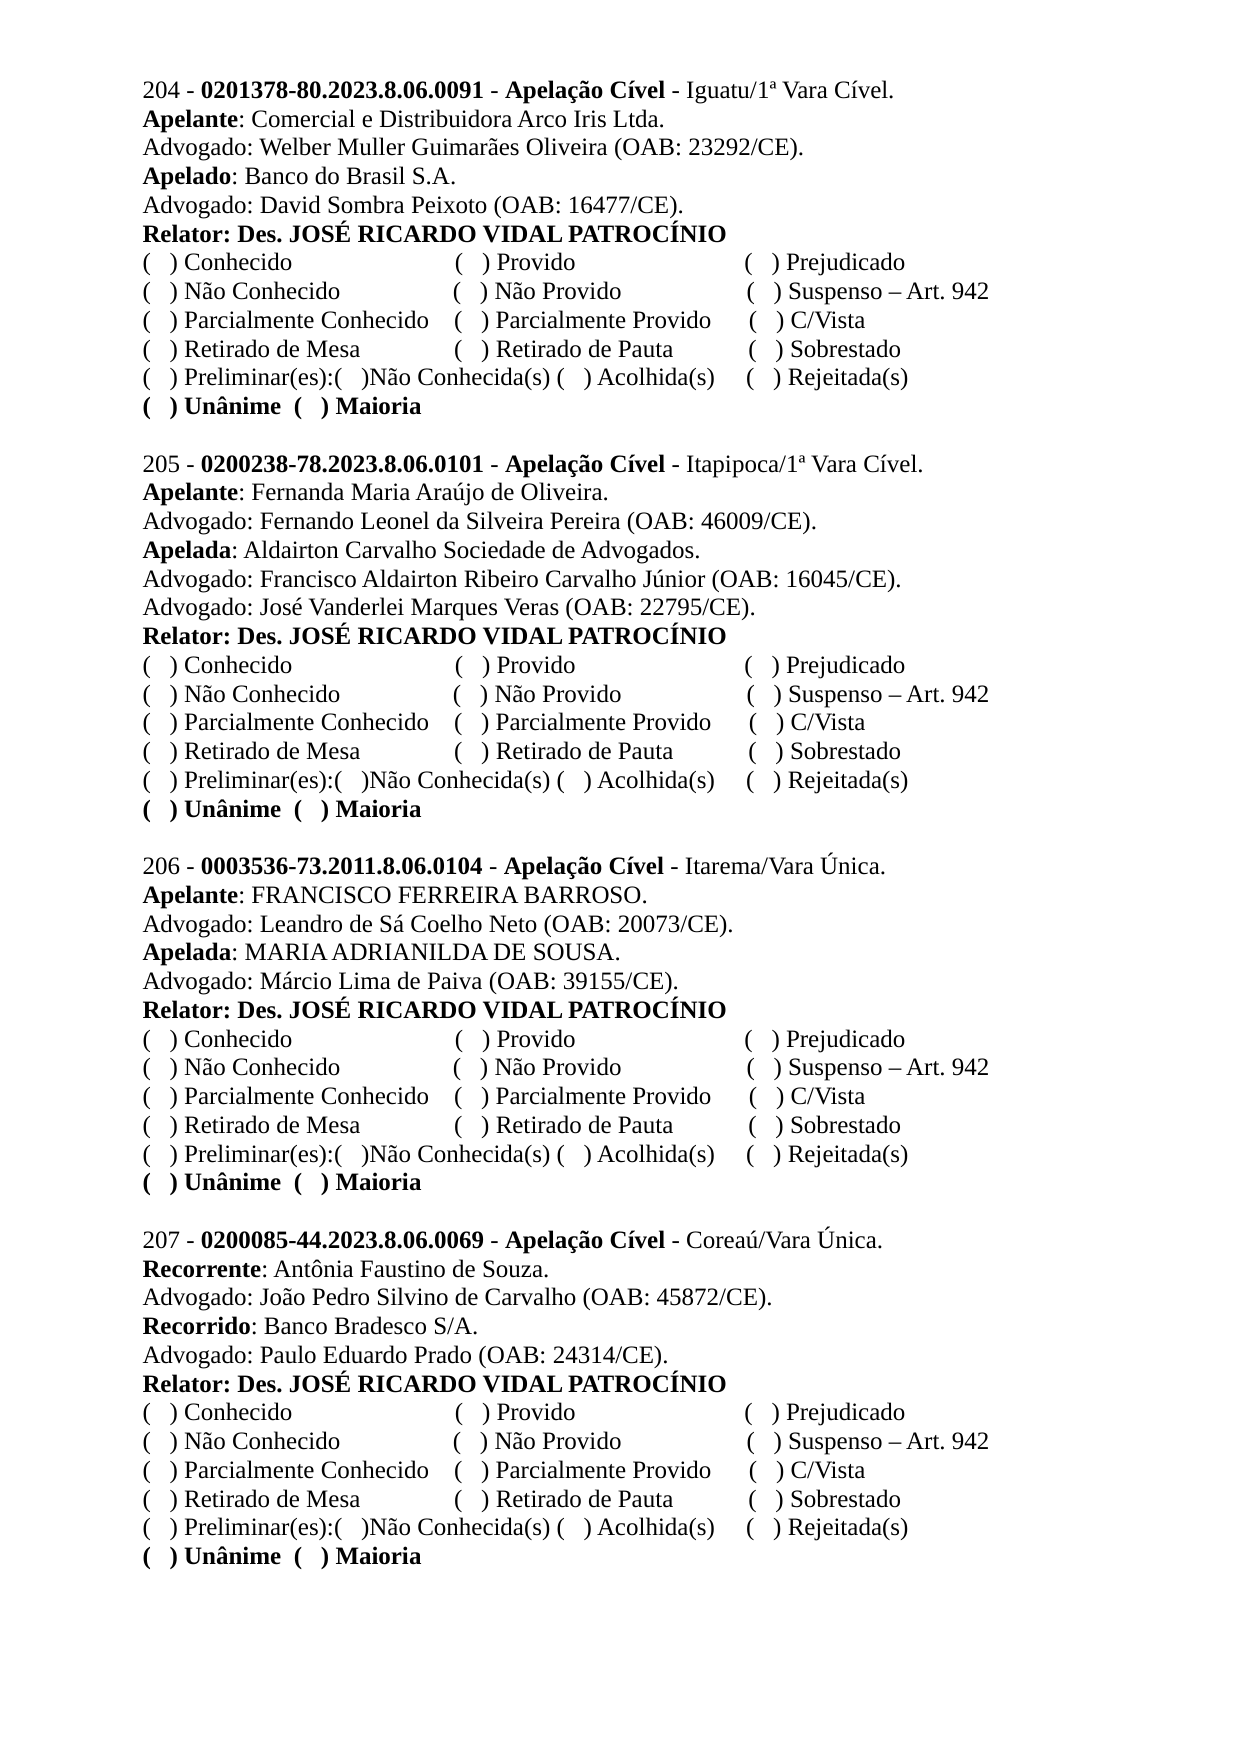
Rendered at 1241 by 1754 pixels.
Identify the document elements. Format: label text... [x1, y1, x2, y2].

text ( ) Conhecido ( ) Provido ( ) Prejudicado [142, 650, 1141, 679]
text Apelante: FRANCISCO FERREIRA BARROSO. [142, 880, 1141, 909]
text ( ) Parcialmente Conhecido ( ) Parcialmente Provido ( ) C/Vista [142, 1081, 1158, 1110]
text Advogado: Francisco Aldairton Ribeiro Carvalho Júnior (OAB: 16045/CE). [142, 564, 1141, 592]
text ( ) Preliminar(es):( )Não Conhecida(s) ( ) Acolhida(s) ( ) Rejeitada(s) [142, 765, 1158, 794]
text ( ) Conhecido ( ) Provido ( ) Prejudicado [142, 1397, 1141, 1426]
text ( ) Unânime ( ) Maioria [142, 1167, 1158, 1196]
text Relator: Des. JOSÉ RICARDO VIDAL PATROCÍNIO [142, 219, 1141, 247]
text ( ) Não Conhecido ( ) Não Provido ( ) Suspenso – Art. 942 [142, 679, 1158, 707]
text Advogado: Márcio Lima de Paiva (OAB: 39155/CE). [142, 966, 1141, 995]
text ( ) Unânime ( ) Maioria [142, 391, 1158, 420]
text Apelada: Aldairton Carvalho Sociedade de Advogados. [142, 535, 1141, 564]
text ( ) Preliminar(es):( )Não Conhecida(s) ( ) Acolhida(s) ( ) Rejeitada(s) [142, 362, 1158, 391]
text ( ) Preliminar(es):( )Não Conhecida(s) ( ) Acolhida(s) ( ) Rejeitada(s) [142, 1512, 1158, 1541]
text Apelada: MARIA ADRIANILDA DE SOUSA. [142, 937, 1141, 966]
text ( ) Não Conhecido ( ) Não Provido ( ) Suspenso – Art. 942 [142, 276, 1158, 305]
text Relator: Des. JOSÉ RICARDO VIDAL PATROCÍNIO [142, 995, 1141, 1024]
text Advogado: Paulo Eduardo Prado (OAB: 24314/CE). [142, 1340, 1141, 1369]
text ( ) Conhecido ( ) Provido ( ) Prejudicado [142, 247, 1141, 276]
text Advogado: David Sombra Peixoto (OAB: 16477/CE). [142, 190, 1141, 219]
text Apelante: Comercial e Distribuidora Arco Iris Ltda. [142, 104, 1141, 132]
text Recorrido: Banco Bradesco S/A. [142, 1311, 1141, 1340]
text ( ) Unânime ( ) Maioria [142, 1541, 1158, 1570]
text 207 - 0200085-44.2023.8.06.0069 - Apelação Cível - Coreaú/Vara Única. [142, 1225, 1141, 1254]
text Relator: Des. JOSÉ RICARDO VIDAL PATROCÍNIO [142, 1369, 1141, 1397]
text Apelante: Fernanda Maria Araújo de Oliveira. [142, 477, 1141, 506]
text ( ) Unânime ( ) Maioria [142, 794, 1158, 822]
text ( ) Não Conhecido ( ) Não Provido ( ) Suspenso – Art. 942 [142, 1052, 1158, 1081]
text ( ) Parcialmente Conhecido ( ) Parcialmente Provido ( ) C/Vista [142, 707, 1158, 736]
text Advogado: João Pedro Silvino de Carvalho (OAB: 45872/CE). [142, 1282, 1141, 1311]
text ( ) Retirado de Mesa ( ) Retirado de Pauta ( ) Sobrestado [142, 1484, 1158, 1512]
text ( ) Preliminar(es):( )Não Conhecida(s) ( ) Acolhida(s) ( ) Rejeitada(s) [142, 1139, 1158, 1167]
text ( ) Retirado de Mesa ( ) Retirado de Pauta ( ) Sobrestado [142, 1110, 1158, 1139]
text ( ) Retirado de Mesa ( ) Retirado de Pauta ( ) Sobrestado [142, 334, 1158, 362]
text Advogado: Welber Muller Guimarães Oliveira (OAB: 23292/CE). [142, 132, 1141, 161]
text 205 - 0200238-78.2023.8.06.0101 - Apelação Cível - Itapipoca/1ª Vara Cível. [142, 449, 1141, 477]
text ( ) Retirado de Mesa ( ) Retirado de Pauta ( ) Sobrestado [142, 736, 1158, 765]
text Relator: Des. JOSÉ RICARDO VIDAL PATROCÍNIO [142, 621, 1141, 650]
text Advogado: Leandro de Sá Coelho Neto (OAB: 20073/CE). [142, 909, 1141, 937]
text ( ) Parcialmente Conhecido ( ) Parcialmente Provido ( ) C/Vista [142, 1455, 1158, 1484]
text ( ) Conhecido ( ) Provido ( ) Prejudicado [142, 1024, 1141, 1052]
text 206 - 0003536-73.2011.8.06.0104 - Apelação Cível - Itarema/Vara Única. [142, 851, 1141, 880]
text ( ) Parcialmente Conhecido ( ) Parcialmente Provido ( ) C/Vista [142, 305, 1158, 334]
text 204 - 0201378-80.2023.8.06.0091 - Apelação Cível - Iguatu/1ª Vara Cível. [142, 75, 1141, 104]
text Apelado: Banco do Brasil S.A. [142, 161, 1141, 190]
text ( ) Não Conhecido ( ) Não Provido ( ) Suspenso – Art. 942 [142, 1426, 1158, 1455]
text Recorrente: Antônia Faustino de Souza. [142, 1254, 1141, 1282]
text Advogado: José Vanderlei Marques Veras (OAB: 22795/CE). [142, 592, 1141, 621]
text Advogado: Fernando Leonel da Silveira Pereira (OAB: 46009/CE). [142, 506, 1141, 535]
